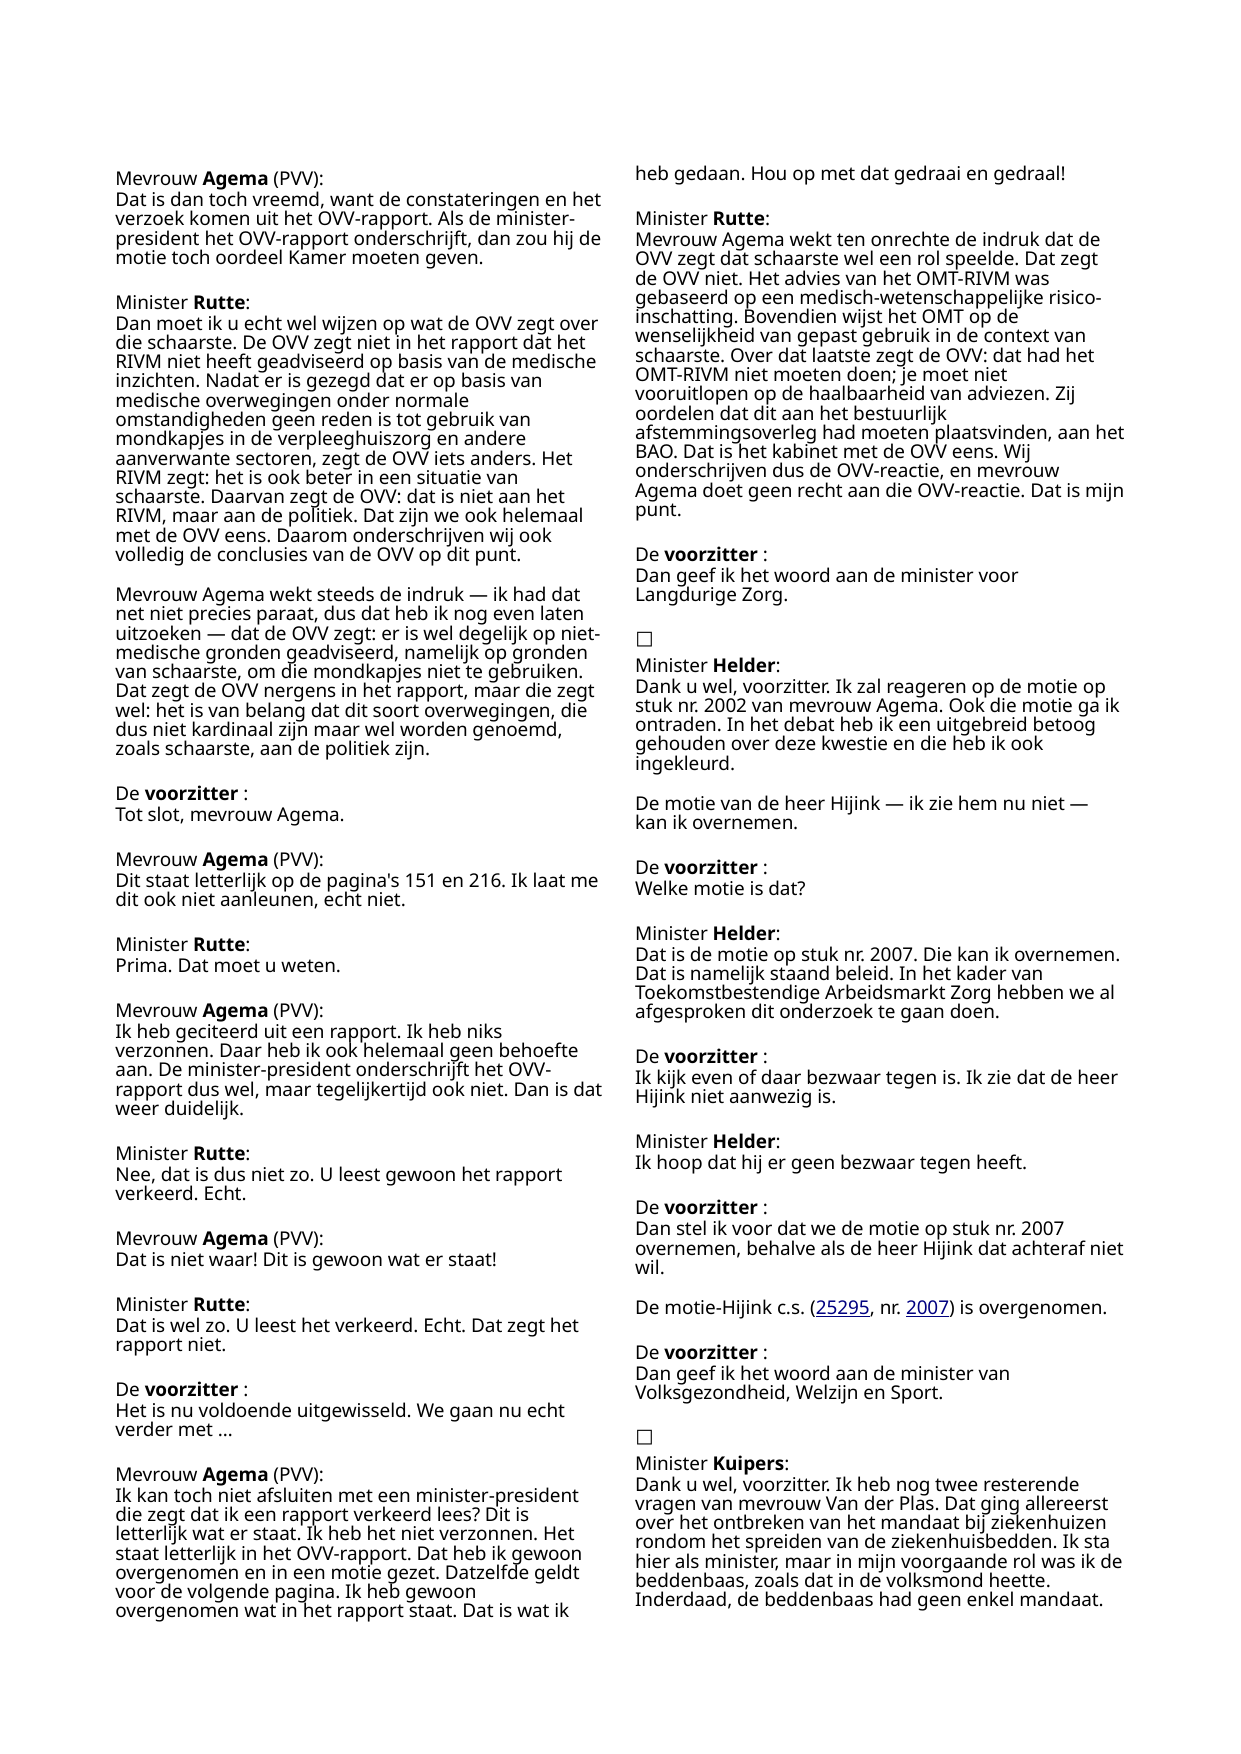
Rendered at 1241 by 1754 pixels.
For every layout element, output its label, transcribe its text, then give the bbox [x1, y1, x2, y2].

text Mevrouw Agema (PVV): [115, 846, 605, 872]
text ⬜ [635, 1424, 1125, 1450]
text De voorzitter : [635, 854, 1125, 880]
text Dan geef ik het woord aan de minister van Volksgezondheid, Welzijn en Sport. [635, 1365, 1125, 1403]
text Minister Helder: [635, 920, 1125, 946]
text Minister Rutte: [115, 1140, 605, 1166]
text De motie-Hijink c.s. (25295, nr. 2007) is overgenomen. [635, 1299, 1125, 1318]
text Dan moet ik u echt wel wijzen op wat de OVV zegt over die schaarste. De OVV zegt niet in het rapport dat het RIVM niet heeft geadviseerd op basis van de medische inzichten. Nadat er is gezegd dat er op basis van medische overwegingen onder normale omstandigheden geen reden is tot gebruik van mondkapjes in de verpleeghuiszorg en andere aanverwante sectoren, zegt de OVV iets anders. Het RIVM zegt: het is ook beter in een situatie van schaarste. Daarvan zegt de OVV: dat is niet aan het RIVM, maar aan de politiek. Dat zijn we ook helemaal met de OVV eens. Daarom onderschrijven wij ook volledig de conclusies van de OVV op dit punt. [115, 315, 605, 565]
text Mevrouw Agema wekt ten onrechte de indruk dat de OVV zegt dat schaarste wel een rol speelde. Dat zegt de OVV niet. Het advies van het OMT-RIVM was gebaseerd op een medisch-wetenschappelijke risico-inschatting. Bovendien wijst het OMT op de wenselijkheid van gepast gebruik in de context van schaarste. Over dat laatste zegt de OVV: dat had het OMT-RIVM niet moeten doen; je moet niet vooruitlopen op de haalbaarheid van adviezen. Zij oordelen dat dit aan het bestuurlijk afstemmingsoverleg had moeten plaatsvinden, aan het BAO. Dat is het kabinet met de OVV eens. Wij onderschrijven dus de OVV-reactie, en mevrouw Agema doet geen recht aan die OVV-reactie. Dat is mijn punt. [635, 231, 1125, 520]
text Dat is dan toch vreemd, want de constateringen en het verzoek komen uit het OVV-rapport. Als de minister-president het OVV-rapport onderschrijft, dan zou hij de motie toch oordeel Kamer moeten geven. [115, 191, 605, 268]
text Mevrouw Agema wekt steeds de indruk — ik had dat net niet precies paraat, dus dat heb ik nog even laten uitzoeken — dat de OVV zegt: er is wel degelijk op niet-medische gronden geadviseerd, namelijk op gronden van schaarste, om die mondkapjes niet te gebruiken. Dat zegt de OVV nergens in het rapport, maar die zegt wel: het is van belang dat dit soort overwegingen, die dus niet kardinaal zijn maar wel worden genoemd, zoals schaarste, aan de politiek zijn. [115, 586, 605, 759]
text Minister Rutte: [115, 931, 605, 957]
text Minister Rutte: [115, 1291, 605, 1317]
text Minister Rutte: [635, 205, 1125, 231]
text Mevrouw Agema (PVV): [115, 165, 605, 191]
text De voorzitter : [635, 1339, 1125, 1365]
text Ik hoop dat hij er geen bezwaar tegen heeft. [635, 1154, 1125, 1174]
text Prima. Dat moet u weten. [115, 957, 605, 976]
text Minister Kuipers: [635, 1450, 1125, 1476]
text Mevrouw Agema (PVV): [115, 1461, 605, 1487]
text Dat is de motie op stuk nr. 2007. Die kan ik overnemen. Dat is namelijk staand beleid. In het kader van Toekomstbestendige Arbeidsmarkt Zorg hebben we al afgesproken dit onderzoek te gaan doen. [635, 946, 1125, 1023]
text Het is nu voldoende uitgewisseld. We gaan nu echt verder met … [115, 1402, 605, 1440]
text Dank u wel, voorzitter. Ik heb nog twee resterende vragen van mevrouw Van der Plas. Dat ging allereerst over het ontbreken van het mandaat bij ziekenhuizen rondom het spreiden van de ziekenhuisbedden. Ik sta hier als minister, maar in mijn voorgaande rol was ik de beddenbaas, zoals dat in de volksmond heette. Inderdaad, de beddenbaas had geen enkel mandaat. [635, 1476, 1125, 1610]
text De voorzitter : [635, 1194, 1125, 1220]
text Ik kan toch niet afsluiten met een minister-president die zegt dat ik een rapport verkeerd lees? Dit is letterlijk wat er staat. Ik heb het niet verzonnen. Het staat letterlijk in het OVV-rapport. Dat heb ik gewoon overgenomen en in een motie gezet. Datzelfde geldt voor de volgende pagina. Ik heb gewoon overgenomen wat in het rapport staat. Dat is wat ik [115, 1487, 605, 1622]
text Dank u wel, voorzitter. Ik zal reageren op de motie op stuk nr. 2002 van mevrouw Agema. Ook die motie ga ik ontraden. In het debat heb ik een uitgebreid betoog gehouden over deze kwestie en die heb ik ook ingekleurd. [635, 678, 1125, 774]
text Dat is niet waar! Dit is gewoon wat er staat! [115, 1251, 605, 1270]
text Ik kijk even of daar bezwaar tegen is. Ik zie dat de heer Hijink niet aanwezig is. [635, 1069, 1125, 1108]
text Mevrouw Agema (PVV): [115, 1225, 605, 1251]
text Dan geef ik het woord aan de minister voor Langdurige Zorg. [635, 567, 1125, 605]
text Nee, dat is dus niet zo. U leest gewoon het rapport verkeerd. Echt. [115, 1166, 605, 1204]
text De voorzitter : [635, 541, 1125, 567]
text De motie van de heer Hijink — ik zie hem nu niet — kan ik overnemen. [635, 795, 1125, 833]
text heb gedaan. Hou op met dat gedraai en gedraal! [635, 165, 1125, 184]
text Minister Helder: [635, 652, 1125, 678]
text ⬜ [635, 626, 1125, 652]
text Dan stel ik voor dat we de motie op stuk nr. 2007 overnemen, behalve als de heer Hijink dat achteraf niet wil. [635, 1220, 1125, 1278]
text Mevrouw Agema (PVV): [115, 997, 605, 1023]
text Minister Rutte: [115, 289, 605, 315]
text Dit staat letterlijk op de pagina's 151 en 216. Ik laat me dit ook niet aanleunen, echt niet. [115, 872, 605, 910]
text De voorzitter : [115, 780, 605, 806]
text Ik heb geciteerd uit een rapport. Ik heb niks verzonnen. Daar heb ik ook helemaal geen behoefte aan. De minister-president onderschrijft het OVV-rapport dus wel, maar tegelijkertijd ook niet. Dan is dat weer duidelijk. [115, 1023, 605, 1119]
text Welke motie is dat? [635, 880, 1125, 899]
text Minister Helder: [635, 1129, 1125, 1154]
text De voorzitter : [635, 1043, 1125, 1069]
text De voorzitter : [115, 1376, 605, 1402]
text Dat is wel zo. U leest het verkeerd. Echt. Dat zegt het rapport niet. [115, 1317, 605, 1355]
text Tot slot, mevrouw Agema. [115, 806, 605, 825]
